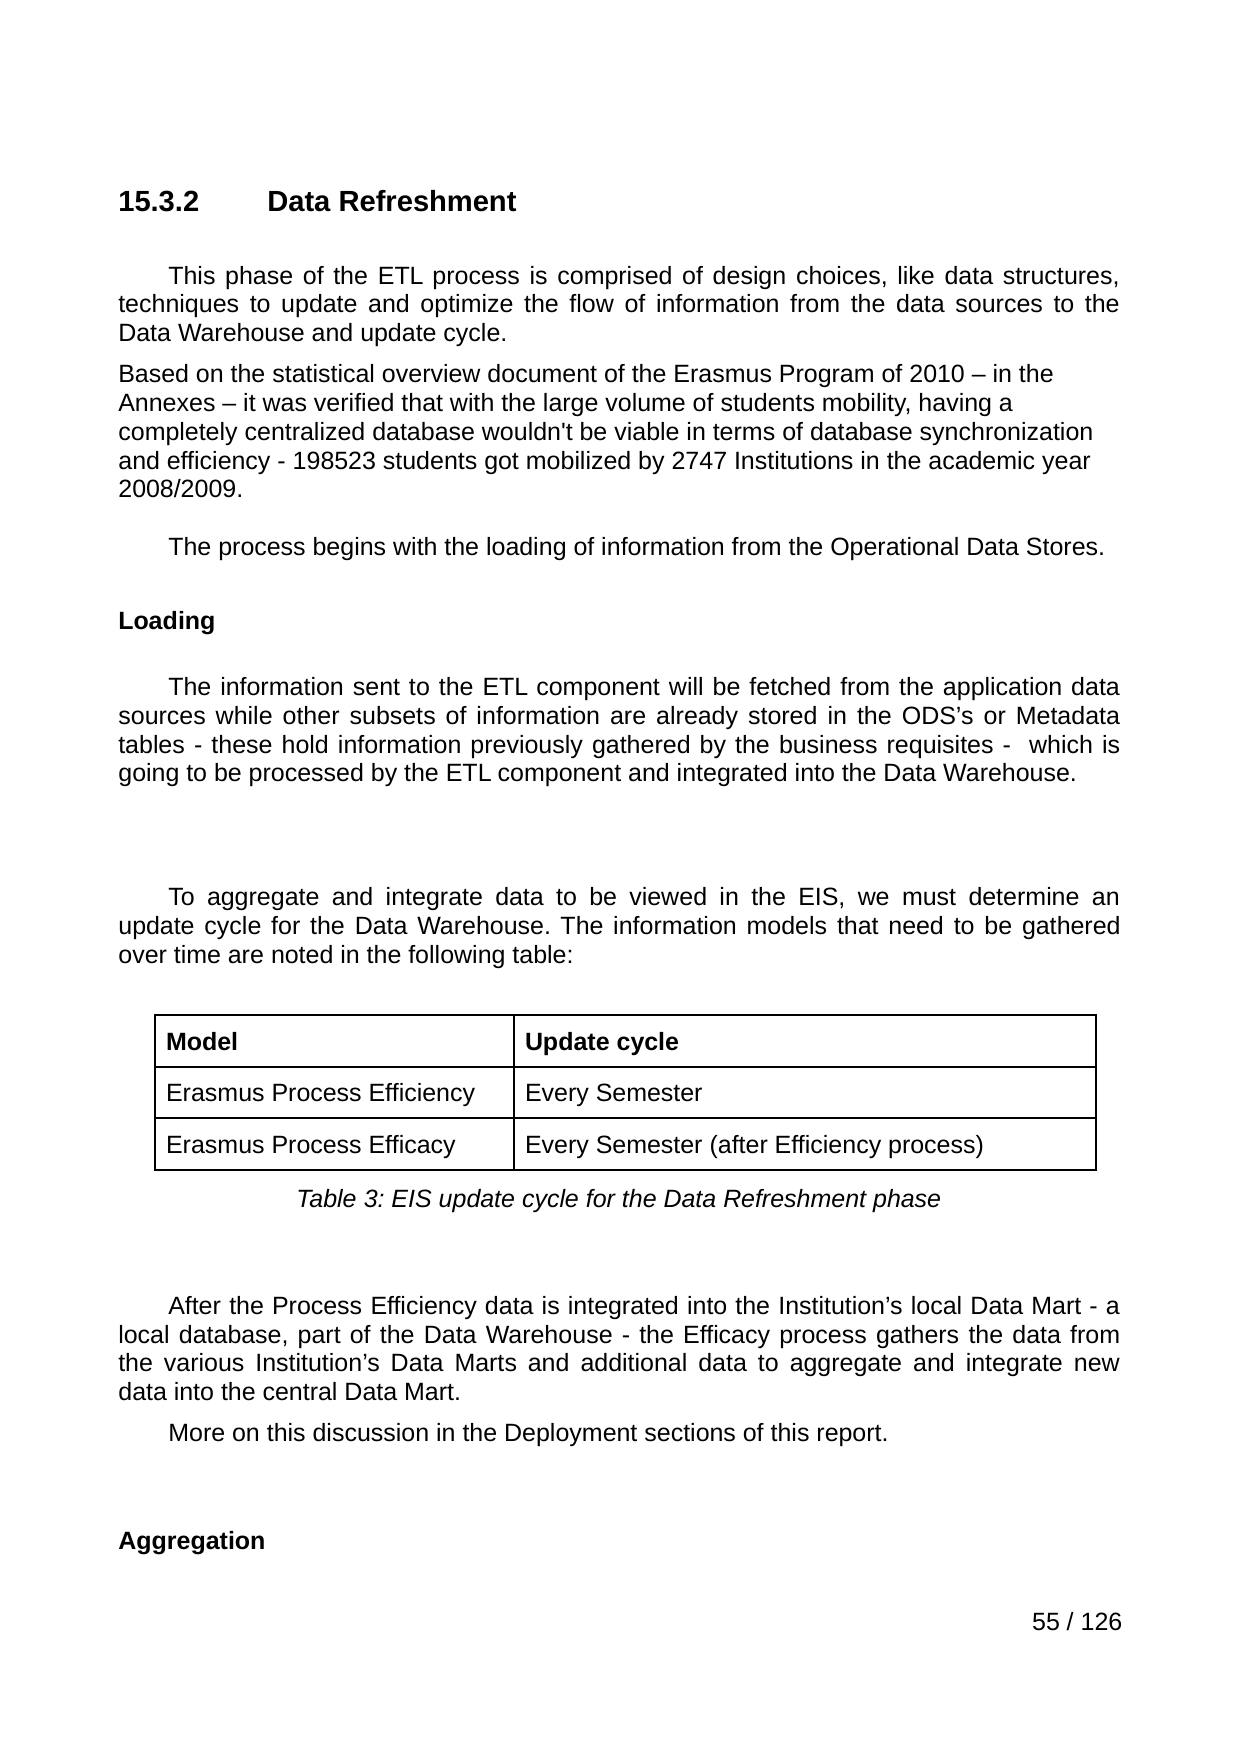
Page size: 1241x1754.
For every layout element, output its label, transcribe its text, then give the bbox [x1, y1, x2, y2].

text Table 3: EIS update cycle for the Data Refreshment phase [118, 1183, 1122, 1212]
subtitle Data Refreshment [118, 184, 1122, 218]
text To aggregate and integrate data to be viewed in the EIS, we must determine an update cycle for the Data Warehouse. The information models that need to be gathered over time are noted in the following table: [118, 882, 1122, 968]
text After the Process Efficiency data is integrated into the Institution’s local Data Mart - a local database, part of the Data Warehouse - the Efficacy process gathers the data from the various Institution’s Data Marts and additional data to aggregate and integrate new data into the central Data Mart. [118, 1291, 1122, 1406]
table_cell Erasmus Process Efficacy [156, 1119, 513, 1169]
text The information sent to the ETL component will be fetched from the application data sources while other subsets of information are already stored in the ODS’s or Metadata tables - these hold information previously gathered by the business requisites - which is going to be processed by the ETL component and integrated into the Data Warehouse. [118, 672, 1122, 787]
text More on this discussion in the Deployment sections of this report. [118, 1418, 1122, 1447]
table_cell Erasmus Process Efficiency [156, 1068, 513, 1117]
table_header Model [156, 1016, 513, 1066]
text This phase of the ETL process is comprised of design choices, like data structures, techniques to update and optimize the flow of information from the data sources to the Data Warehouse and update cycle. [118, 261, 1122, 347]
text Based on the statistical overview document of the Erasmus Program of 2010 – in the Annexes – it was verified that with the large volume of students mobility, having a completely centralized database wouldn't be viable in terms of database synchronization and efficiency - 198523 students got mobilized by 2747 Institutions in the academic year 2008/2009. [118, 359, 1122, 503]
table_cell Every Semester [515, 1068, 1095, 1117]
text Aggregation [118, 1526, 1122, 1554]
text The process begins with the loading of information from the Operational Data Stores. [118, 532, 1122, 561]
table_cell Every Semester (after Efficiency process) [515, 1119, 1095, 1169]
text Loading [118, 606, 1122, 635]
table_header Update cycle [515, 1016, 1095, 1066]
